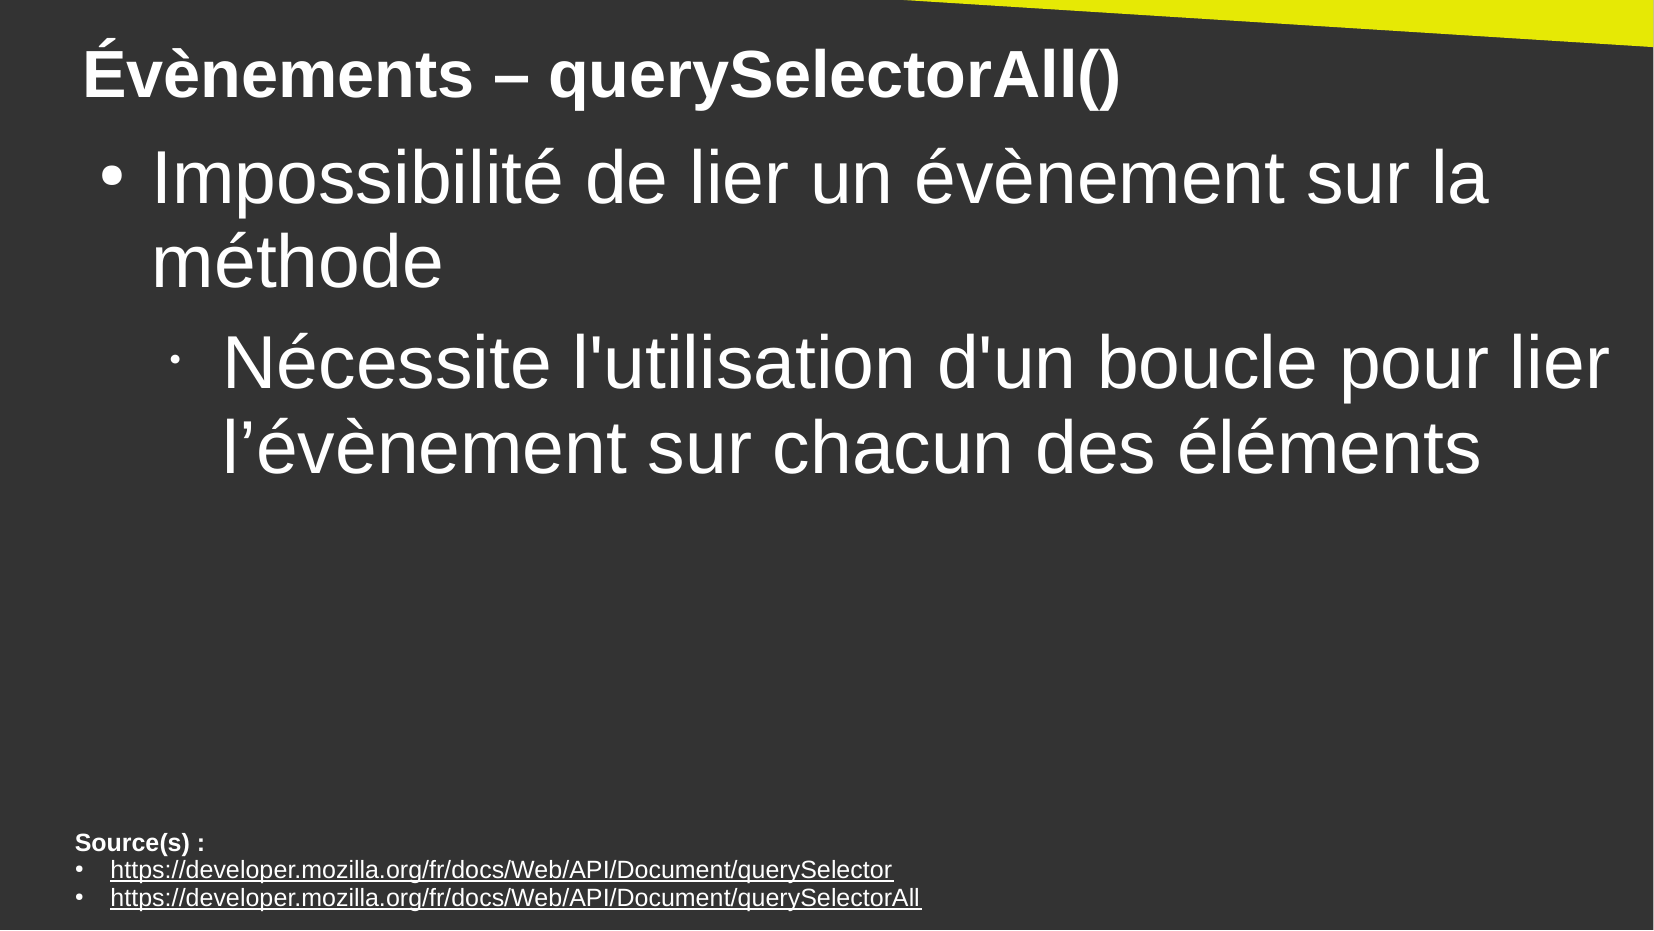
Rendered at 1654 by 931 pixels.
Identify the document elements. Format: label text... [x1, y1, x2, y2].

text_box Source(s) : https://developer.mozilla.org/fr/docs/Web/API/Document/querySelector https://developer.mozilla.org/fr/docs/Web/API/Document/querySelectorAll [60, 820, 1583, 920]
list Impossibilité de lier un évènement sur la méthode Nécessite l'utilisation d'un boucle pour lier l’évènement sur chacun des éléments [80, 135, 1620, 544]
title Évènements – querySelectorAll() [82, 37, 1571, 114]
text_box [903, 0, 1654, 48]
